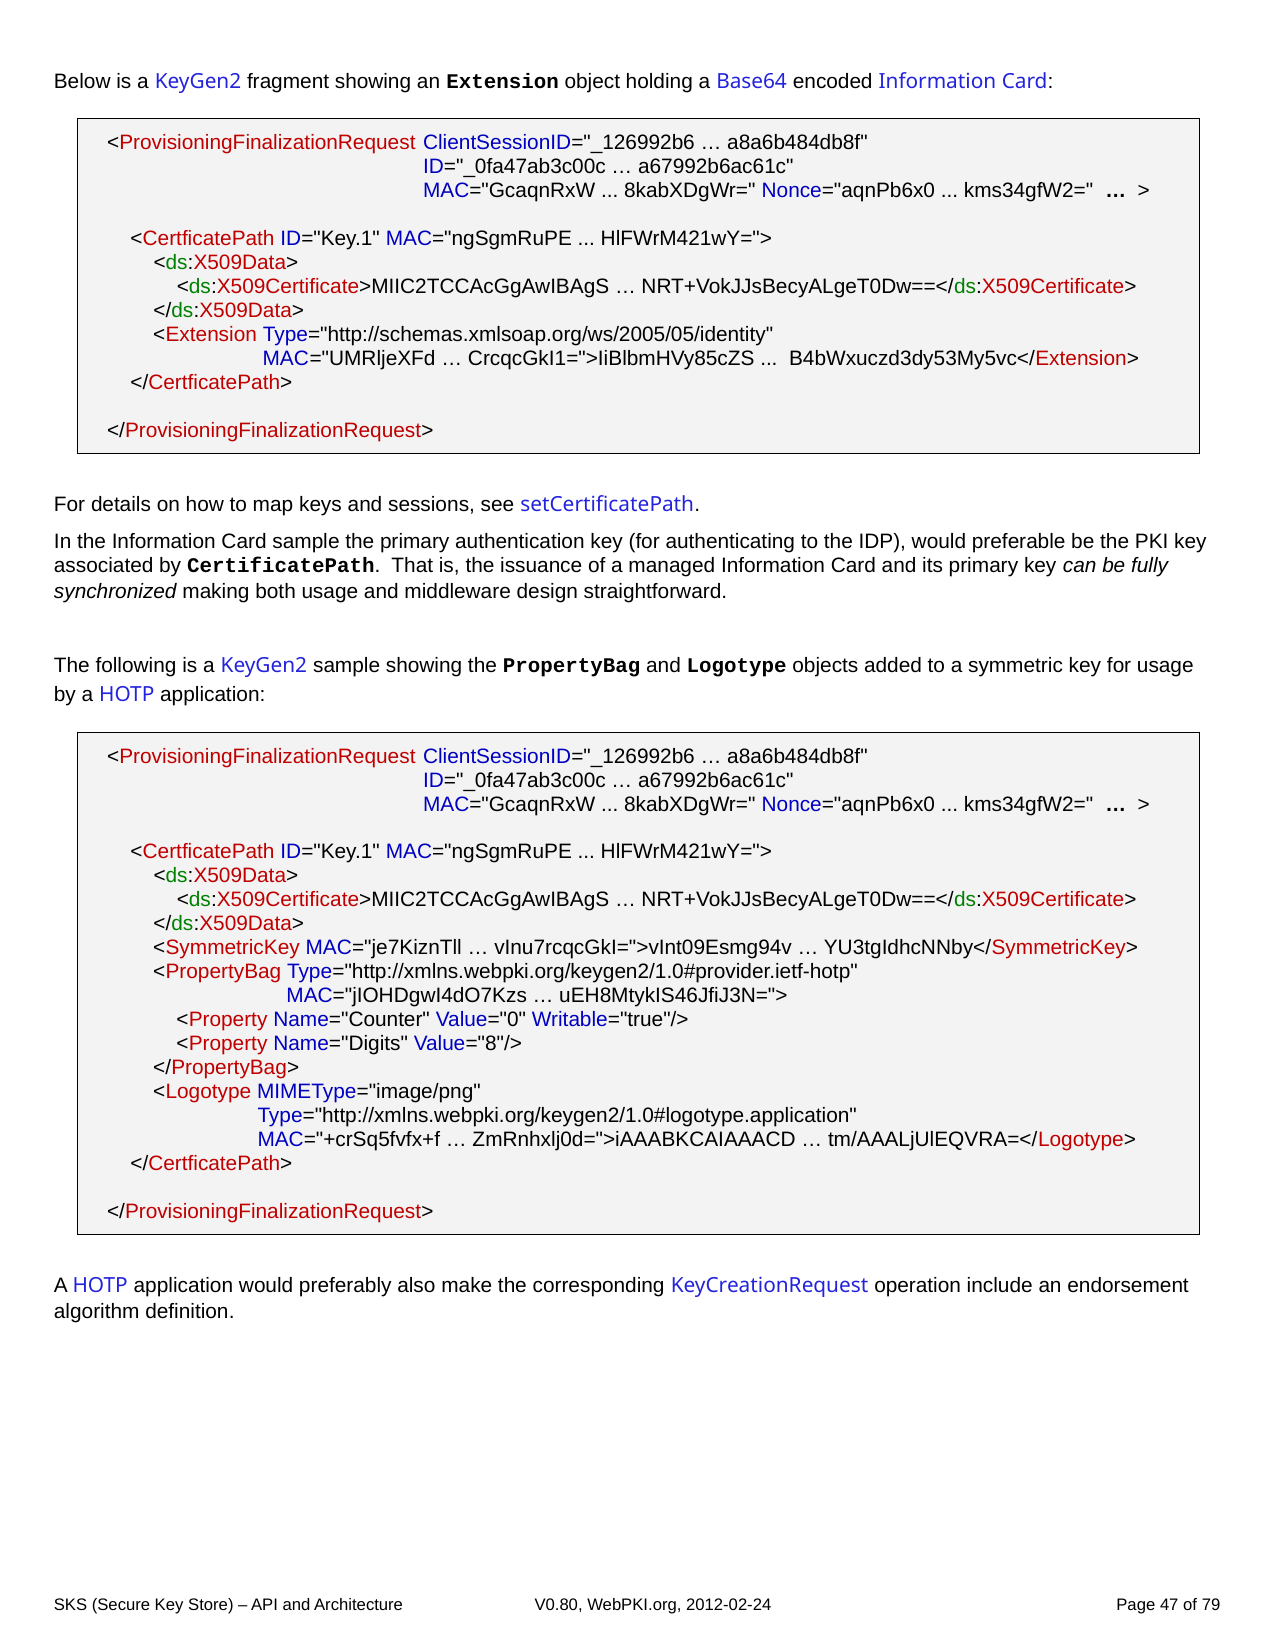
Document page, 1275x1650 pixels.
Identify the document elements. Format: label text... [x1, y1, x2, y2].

table_header <ProvisioningFinalizationRequest ClientSessionID="_126992b6 … a8a6b484db8f" ID="_0fa47ab3c00c … a67992b6ac61c" MAC="GcaqnRxW ... 8kabXDgWr=" Nonce="aqnPb6x0 ... kms34gfW2=" … > <CertficatePath ID="Key.1" MAC="ngSgmRuPE ... HlFWrM421wY="> <ds:X509Data> <ds:X509Certificate>MIIC2TCCAcGgAwIBAgS … NRT+VokJJsBecyALgeT0Dw==</ds:X509Certificate> </ds:X509Data> <Extension Type="http://schemas.xmlsoap.org/ws/2005/05/identity" MAC="UMRljeXFd … CrcqcGkI1=">IiBlbmHVy85cZS ... B4bWxuczd3dy53My5vc</Extension> </CertficatePath> </ProvisioningFinalizationRequest> [78, 119, 1199, 453]
text For details on how to map keys and sessions, see setCertificatePath. [54, 489, 1221, 518]
text In the Information Card sample the primary authentication key (for authenticating to the IDP), would preferable be the PKI key associated by CertificatePath. That is, the issuance of a managed Information Card and its primary key can be fully synchronized making both usage and middleware design straightforward. [54, 529, 1221, 603]
text Below is a KeyGen2 fragment showing an Extension object holding a Base64 encoded Information Card: [54, 66, 1221, 118]
table_header <ProvisioningFinalizationRequest ClientSessionID="_126992b6 … a8a6b484db8f" ID="_0fa47ab3c00c … a67992b6ac61c" MAC="GcaqnRxW ... 8kabXDgWr=" Nonce="aqnPb6x0 ... kms34gfW2=" … > <CertficatePath ID="Key.1" MAC="ngSgmRuPE ... HlFWrM421wY="> <ds:X509Data> <ds:X509Certificate>MIIC2TCCAcGgAwIBAgS … NRT+VokJJsBecyALgeT0Dw==</ds:X509Certificate> </ds:X509Data> <SymmetricKey MAC="je7KiznTll … vInu7rcqcGkI=">vInt09Esmg94v … YU3tgIdhcNNby</SymmetricKey> <PropertyBag Type="http://xmlns.webpki.org/keygen2/1.0#provider.ietf-hotp" MAC="jIOHDgwI4dO7Kzs … uEH8MtykIS46JfiJ3N="> <Property Name="Counter" Value="0" Writable="true"/> <Property Name="Digits" Value="8"/> </PropertyBag> <Logotype MIMEType="image/png" Type="http://xmlns.webpki.org/keygen2/1.0#logotype.application" MAC="+crSq5fvfx+f … ZmRnhxlj0d=">iAAABKCAIAAACD … tm/AAALjUlEQVRA=</Logotype> </CertficatePath> </ProvisioningFinalizationRequest> [78, 733, 1199, 1234]
text The following is a KeyGen2 sample showing the PropertyBag and Logotype objects added to a symmetric key for usage by a HOTP application: [54, 651, 1221, 732]
text A HOTP application would preferably also make the corresponding KeyCreationRequest operation include an endorsement algorithm definition. [54, 1270, 1221, 1323]
